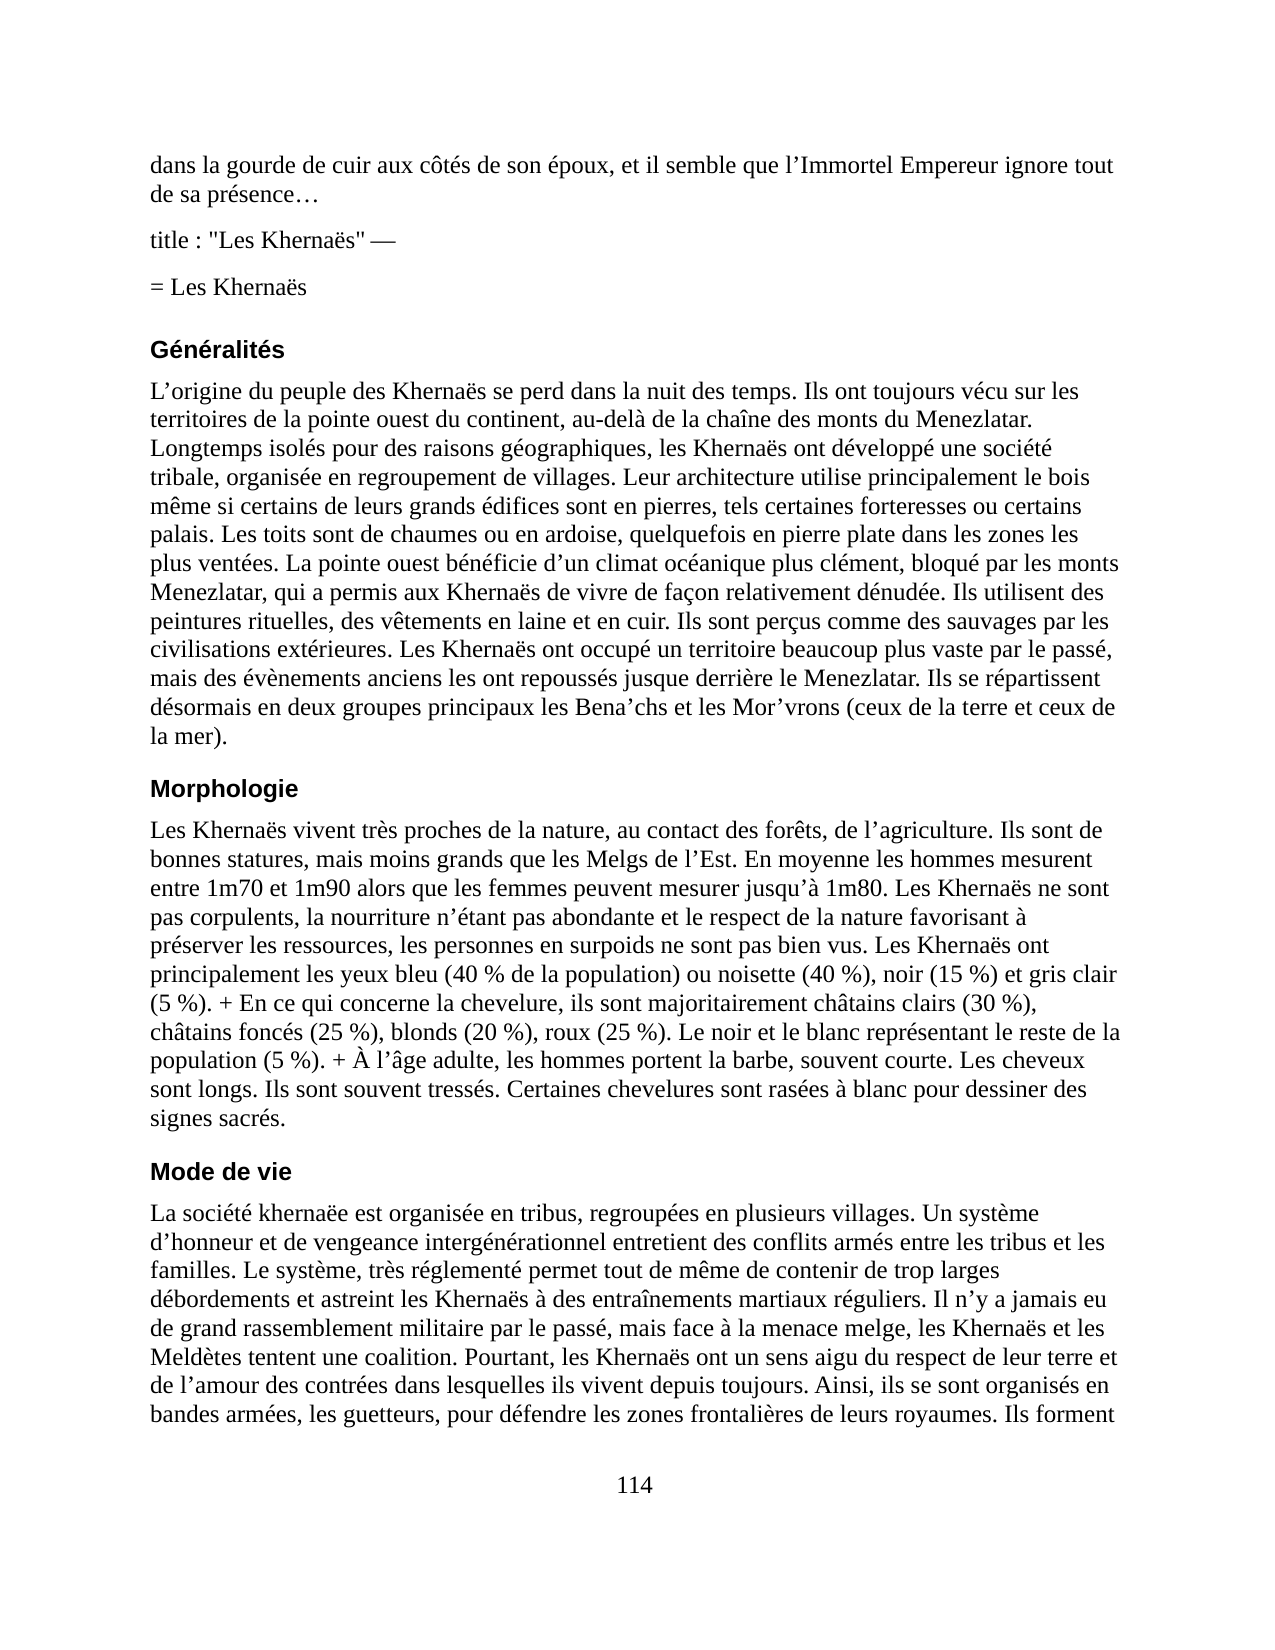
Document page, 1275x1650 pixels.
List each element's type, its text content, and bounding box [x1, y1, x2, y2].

text La société khernaëe est organisée en tribus, regroupées en plusieurs villages. Un système d’honneur et de vengeance intergénérationnel entretient des conflits armés entre les tribus et les familles. Le système, très réglementé permet tout de même de contenir de trop larges débordements et astreint les Khernaës à des entraînements martiaux réguliers. Il n’y a jamais eu de grand rassemblement militaire par le passé, mais face à la menace melge, les Khernaës et les Meldètes tentent une coalition. Pourtant, les Khernaës ont un sens aigu du respect de leur terre et de l’amour des contrées dans lesquelles ils vivent depuis toujours. Ainsi, ils se sont organisés en bandes armées, les guetteurs, pour défendre les zones frontalières de leurs royaumes. Ils forment [150, 1198, 1125, 1428]
subtitle Morphologie [150, 774, 1125, 803]
subtitle Mode de vie [150, 1157, 1125, 1185]
text Les Khernaës vivent très proches de la nature, au contact des forêts, de l’agriculture. Ils sont de bonnes statures, mais moins grands que les Melgs de l’Est. En moyenne les hommes mesurent entre 1m70 et 1m90 alors que les femmes peuvent mesurer jusqu’à 1m80. Les Khernaës ne sont pas corpulents, la nourriture n’étant pas abondante et le respect de la nature favorisant à préserver les ressources, les personnes en surpoids ne sont pas bien vus. Les Khernaës ont principalement les yeux bleu (40 % de la population) ou noisette (40 %), noir (15 %) et gris clair (5 %). + En ce qui concerne la chevelure, ils sont majoritairement châtains clairs (30 %), châtains foncés (25 %), blonds (20 %), roux (25 %). Le noir et le blanc représentant le reste de la population (5 %). + À l’âge adulte, les hommes portent la barbe, souvent courte. Les cheveux sont longs. Ils sont souvent tressés. Certaines chevelures sont rasées à blanc pour dessiner des signes sacrés. [150, 816, 1125, 1132]
text = Les Khernaës [150, 272, 1125, 301]
subtitle Généralités [150, 335, 1125, 363]
text dans la gourde de cuir aux côtés de son époux, et il semble que l’Immortel Empereur ignore tout de sa présence…​ [150, 150, 1125, 207]
text L’origine du peuple des Khernaës se perd dans la nuit des temps. Ils ont toujours vécu sur les territoires de la pointe ouest du continent, au-delà de la chaîne des monts du Menezlatar. Longtemps isolés pour des raisons géographiques, les Khernaës ont développé une société tribale, organisée en regroupement de villages. Leur architecture utilise principalement le bois même si certains de leurs grands édifices sont en pierres, tels certaines forteresses ou certains palais. Les toits sont de chaumes ou en ardoise, quelquefois en pierre plate dans les zones les plus ventées. La pointe ouest bénéficie d’un climat océanique plus clément, bloqué par les monts Menezlatar, qui a permis aux Khernaës de vivre de façon relativement dénudée. Ils utilisent des peintures rituelles, des vêtements en laine et en cuir. Ils sont perçus comme des sauvages par les civilisations extérieures. Les Khernaës ont occupé un territoire beaucoup plus vaste par le passé, mais des évènements anciens les ont repoussés jusque derrière le Menezlatar. Ils se répartissent désormais en deux groupes principaux les Bena’chs et les Mor’vrons (ceux de la terre et ceux de la mer). [150, 376, 1125, 749]
text title : "Les Khernaës" — [150, 225, 1125, 254]
